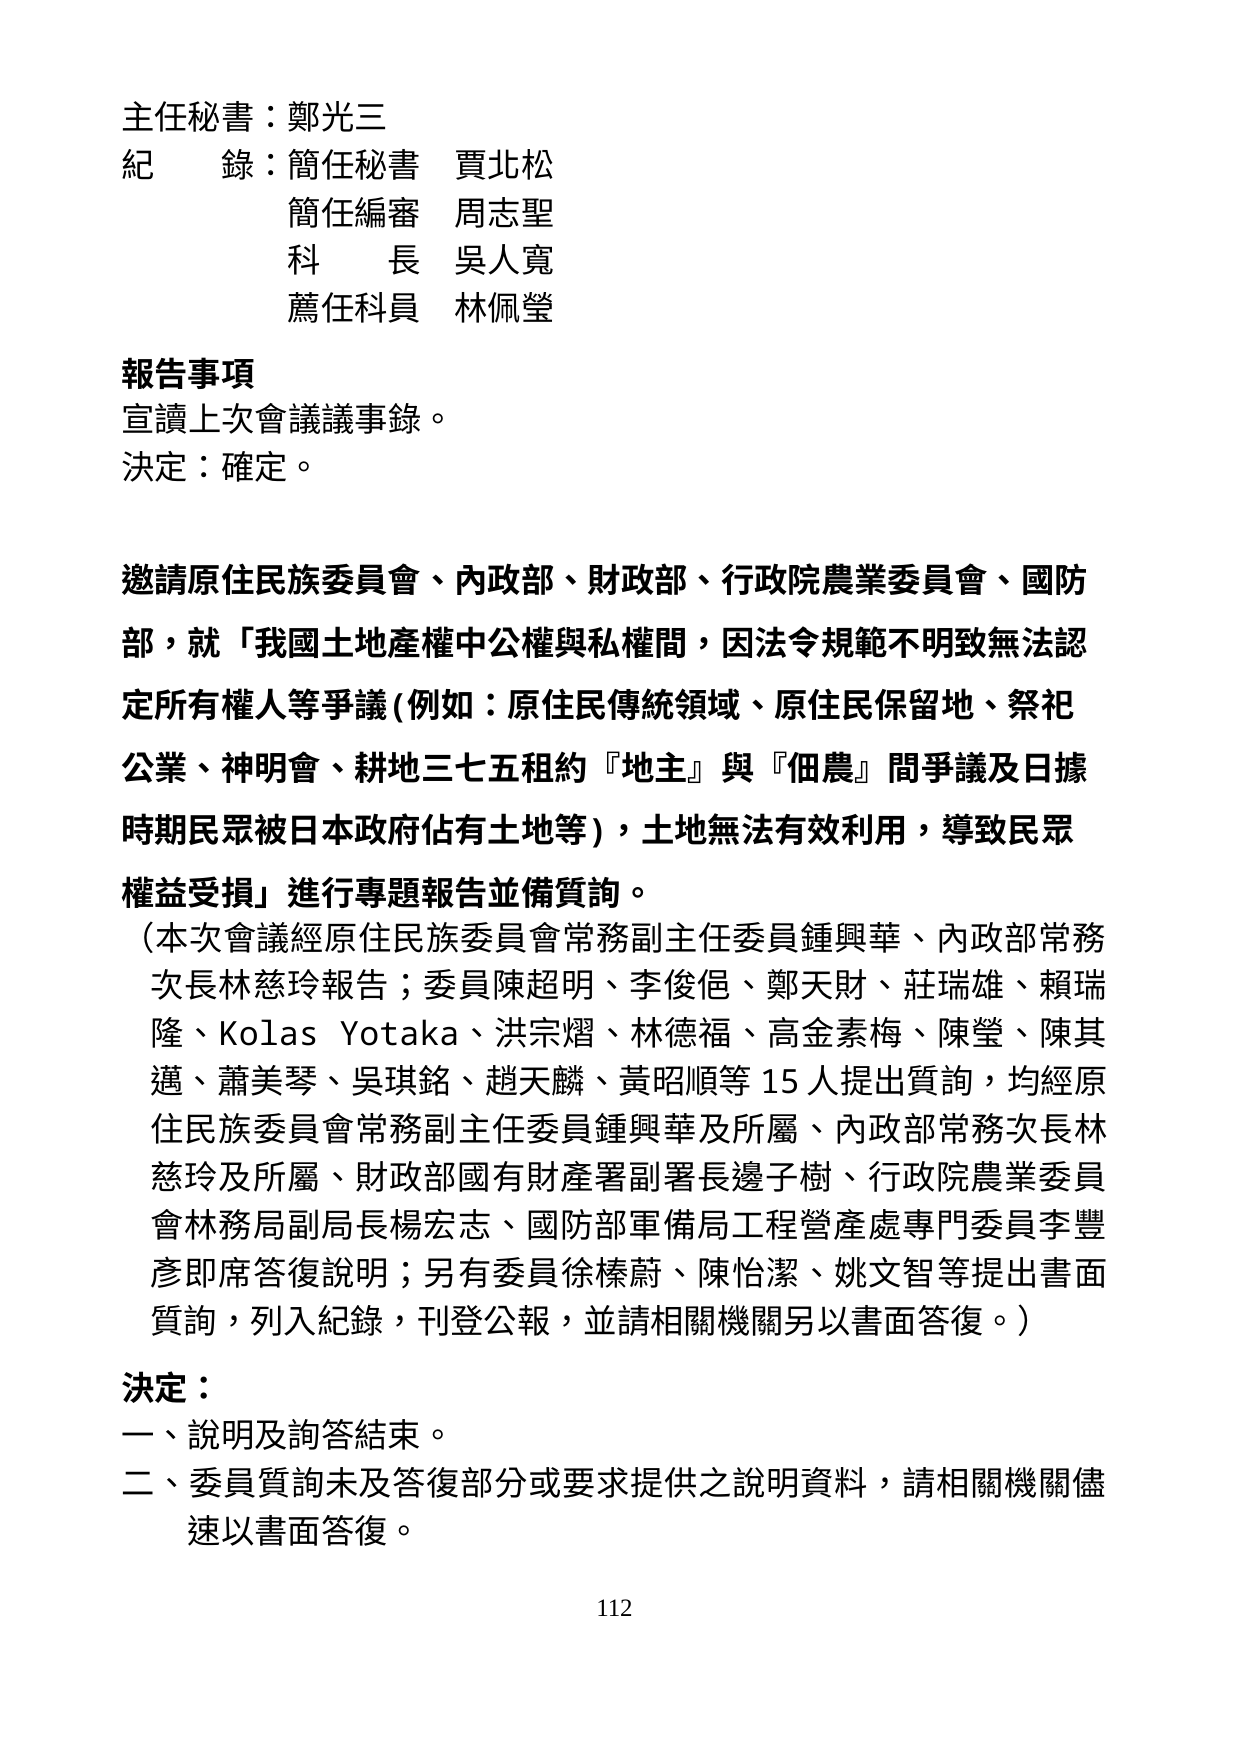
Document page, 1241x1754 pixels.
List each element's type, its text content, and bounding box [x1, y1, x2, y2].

text 二、委員質詢未及答復部分或要求提供之說明資料，請相關機關儘速以書面答復。 [121, 1457, 1107, 1553]
text 決定： [121, 1362, 1107, 1409]
text 科 長 吳人寬 [121, 234, 1219, 282]
text （本次會議經原住民族委員會常務副主任委員鍾興華、內政部常務次長林慈玲報告；委員陳超明、李俊俋、鄭天財、莊瑞雄、賴瑞隆、Kolas Yotaka、洪宗熠、林德福、高金素梅、陳瑩、陳其邁、蕭美琴、吳琪銘、趙天麟、黃昭順等15人提出質詢，均經原住民族委員會常務副主任委員鍾興華及所屬、內政部常務次長林慈玲及所屬、財政部國有財產署副署長邊子樹、行政院農業委員會林務局副局長楊宏志、國防部軍備局工程營產處專門委員李豐彥即席答復說明；另有委員徐榛蔚、陳怡潔、姚文智等提出書面質詢，列入紀錄，刊登公報，並請相關機關另以書面答復。） [121, 912, 1107, 1343]
text 報告事項 [121, 330, 1219, 393]
text 一、說明及詢答結束。 [121, 1409, 1107, 1457]
text 薦任科員 林佩瑩 [121, 282, 1219, 330]
text 主任秘書：鄭光三 [121, 91, 1219, 139]
text 紀 錄：簡任秘書 賈北松 [121, 139, 1219, 187]
text 決定：確定。 [121, 441, 1113, 489]
text 邀請原住民族委員會、內政部、財政部、行政院農業委員會、國防部，就「我國土地產權中公權與私權間，因法令規範不明致無法認定所有權人等爭議(例如：原住民傳統領域、原住民保留地、祭祀公業、神明會、耕地三七五租約『地主』與『佃農』間爭議及日據時期民眾被日本政府佔有土地等)，土地無法有效利用，導致民眾權益受損」進行專題報告並備質詢。 [121, 537, 1107, 912]
text 簡任編審 周志聖 [121, 187, 1219, 234]
text 宣讀上次會議議事錄。 [121, 393, 1107, 441]
